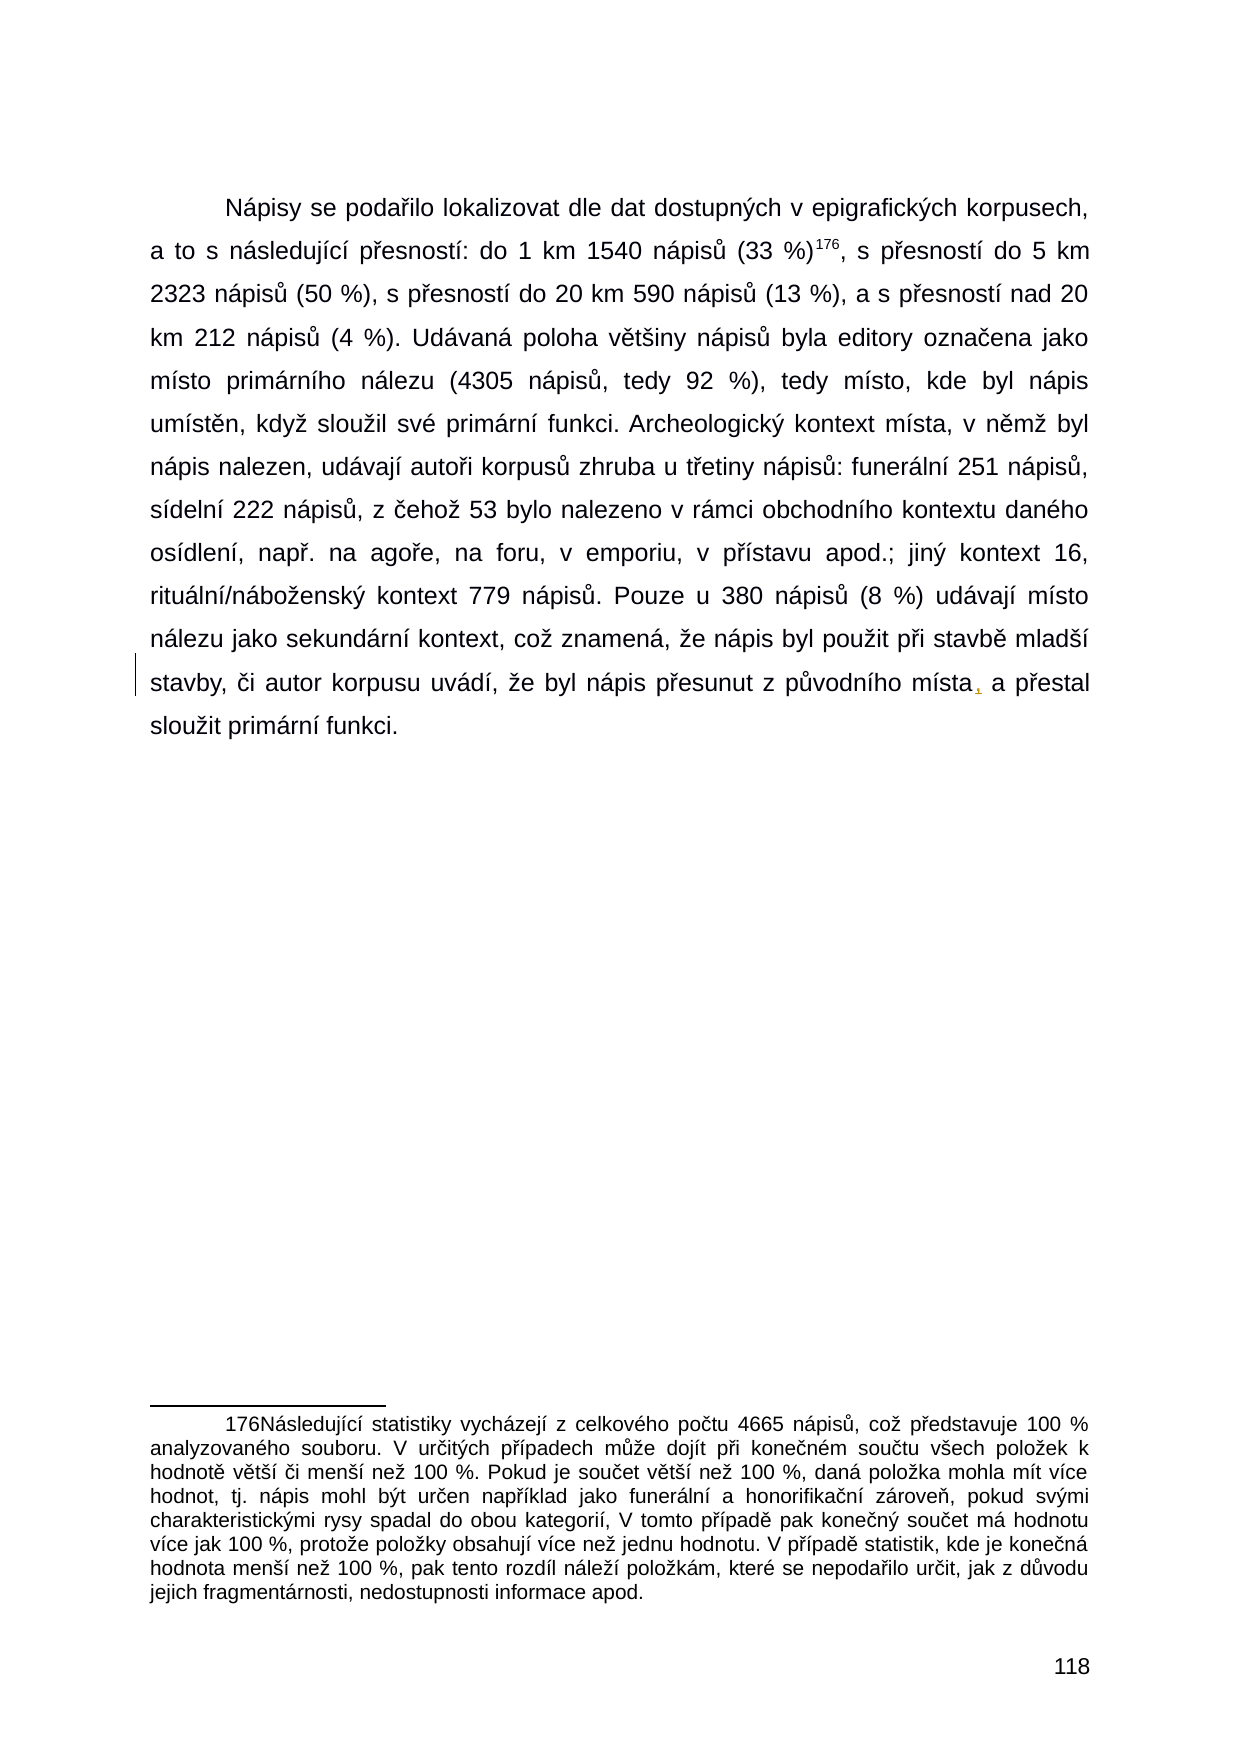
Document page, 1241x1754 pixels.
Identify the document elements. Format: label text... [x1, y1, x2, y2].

text Následující statistiky vycházejí z celkového počtu 4665 nápisů, což představuje 100 % analyzovaného souboru. V určitých případech může dojít při konečném součtu všech položek k hodnotě větší či menší než 100 %. Pokud je součet větší než 100 %, daná položka mohla mít více hodnot, tj. nápis mohl být určen například jako funerální a honorifikační zároveň, pokud svými charakteristickými rysy spadal do obou kategorií, V tomto případě pak konečný součet má hodnotu více jak 100 %, protože položky obsahují více než jednu hodnotu. V případě statistik, kde je konečná hodnota menší než 100 %, pak tento rozdíl náleží položkám, které se nepodařilo určit, jak z důvodu jejich fragmentárnosti, nedostupnosti informace apod. [150, 1412, 1090, 1604]
text Nápisy se podařilo lokalizovat dle dat dostupných v epigrafických korpusech, a to s následující přesností: do 1 km 1540 nápisů (33 %), s přesností do 5 km 2323 nápisů (50 %), s přesností do 20 km 590 nápisů (13 %), a s přesností nad 20 km 212 nápisů (4 %). Udávaná poloha většiny nápisů byla editory označena jako místo primárního nálezu (4305 nápisů, tedy 92 %), tedy místo, kde byl nápis umístěn, když sloužil své primární funkci. Archeologický kontext místa, v němž byl nápis nalezen, udávají autoři korpusů zhruba u třetiny nápisů: funerální 251 nápisů, sídelní 222 nápisů, z čehož 53 bylo nalezeno v rámci obchodního kontextu daného osídlení, např. na agoře, na foru, v emporiu, v přístavu apod.; jiný kontext 16, rituální/náboženský kontext 779 nápisů. Pouze u 380 nápisů (8 %) udávají místo nálezu jako sekundární kontext, což znamená, že nápis byl použit při stavbě mladší stavby, či autor korpusu uvádí, že byl nápis přesunut z původního místa, a přestal sloužit primární funkci. [150, 193, 1090, 739]
